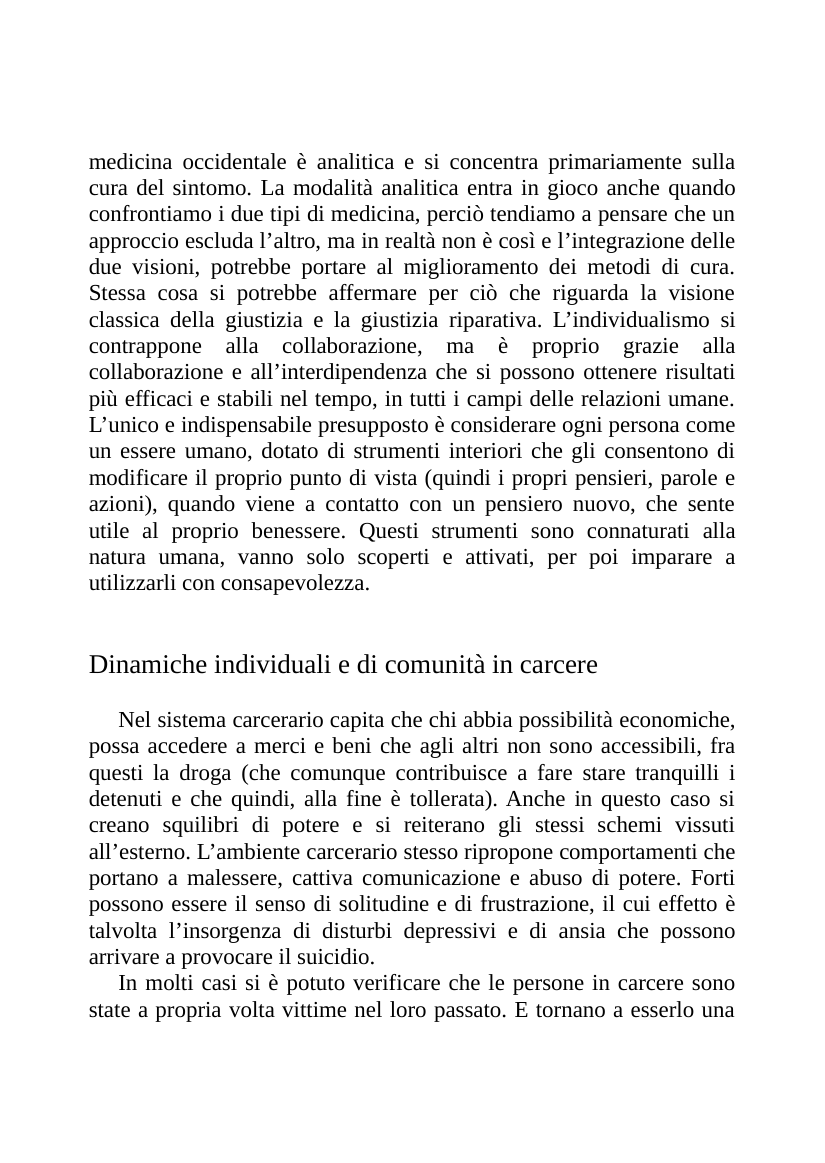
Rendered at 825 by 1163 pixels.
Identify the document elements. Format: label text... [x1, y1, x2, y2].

text Nel sistema carcerario capita che chi abbia possibilità economiche, possa accedere a merci e beni che agli altri non sono accessibili, fra questi la droga (che comunque contribuisce a fare stare tranquilli i detenuti e che quindi, alla fine è tollerata). Anche in questo caso si creano squilibri di potere e si reiterano gli stessi schemi vissuti all’esterno. L’ambiente carcerario stesso ripropone comportamenti che portano a malessere, cattiva comunicazione e abuso di potere. Forti possono essere il senso di solitudine e di frustrazione, il cui effetto è talvolta l’insorgenza di disturbi depressivi e di ansia che possono arrivare a provocare il suicidio. [88, 706, 736, 969]
text medicina occidentale è analitica e si concentra primariamente sulla cura del sintomo. La modalità analitica entra in gioco anche quando confrontiamo i due tipi di medicina, perciò tendiamo a pensare che un approccio escluda l’altro, ma in realtà non è così e l’integrazione delle due visioni, potrebbe portare al miglioramento dei metodi di cura. Stessa cosa si potrebbe affermare per ciò che riguarda la visione classica della giustizia e la giustizia riparativa. L’individualismo si contrappone alla collaborazione, ma è proprio grazie alla collaborazione e all’interdipendenza che si possono ottenere risultati più efficaci e stabili nel tempo, in tutti i campi delle relazioni umane. L’unico e indispensabile presupposto è considerare ogni persona come un essere umano, dotato di strumenti interiori che gli consentono di modificare il proprio punto di vista (quindi i propri pensieri, parole e azioni), quando viene a contatto con un pensiero nuovo, che sente utile al proprio benessere. Questi strumenti sono connaturati alla natura umana, vanno solo scoperti e attivati, per poi imparare a utilizzarli con consapevolezza. [88, 148, 736, 596]
text In molti casi si è potuto verificare che le persone in carcere sono state a propria volta vittime nel loro passato. E tornano a esserlo una [88, 969, 736, 1022]
subtitle Dinamiche individuali e di comunità in carcere [88, 648, 736, 679]
